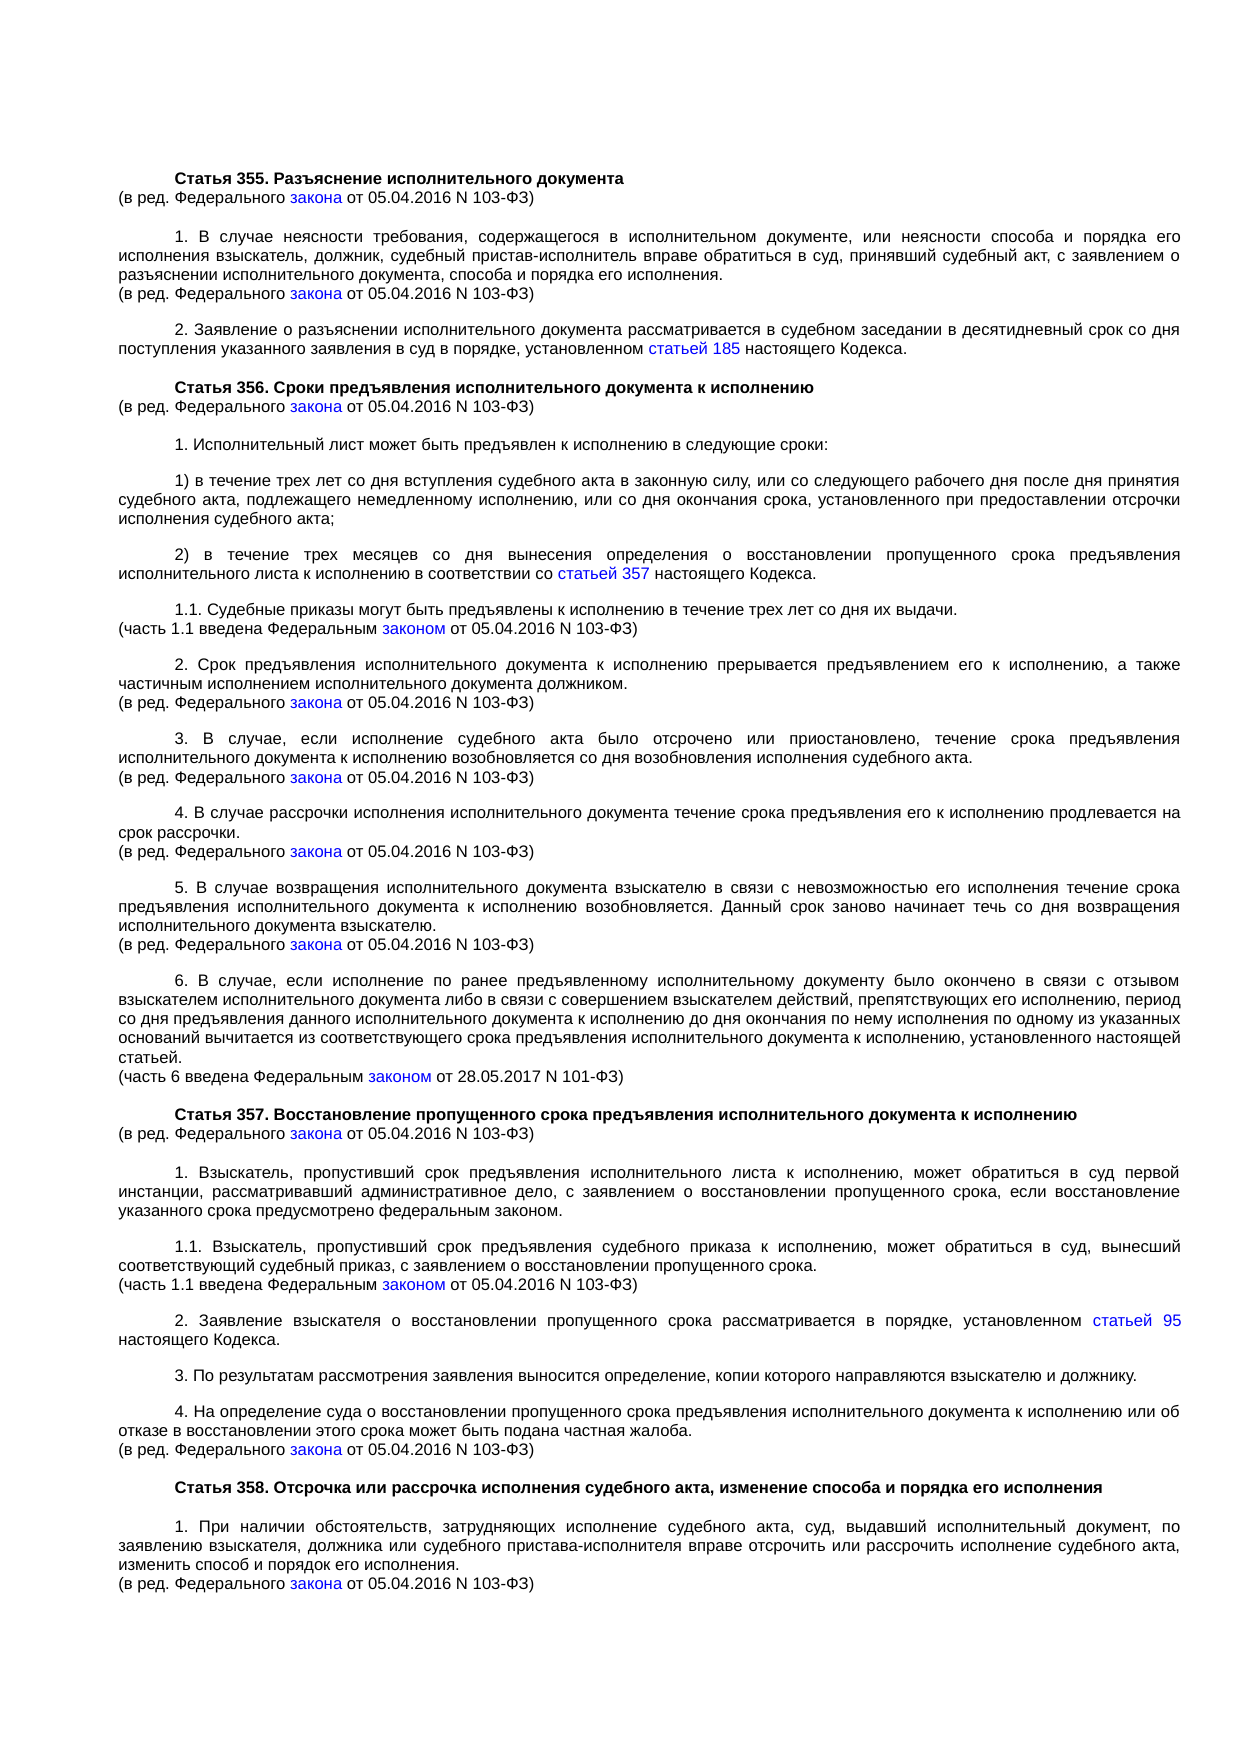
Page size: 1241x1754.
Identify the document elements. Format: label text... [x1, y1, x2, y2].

text 1) в течение трех лет со дня вступления судебного акта в законную силу, или со следующего рабочего дня после дня принятия судебного акта, подлежащего немедленному исполнению, или со дня окончания срока, установленного при предоставлении отсрочки исполнения судебного акта; [118, 471, 1181, 528]
text (часть 6 введена Федеральным законом от 28.05.2017 N 101-ФЗ) [118, 1067, 1181, 1086]
text 1. При наличии обстоятельств, затрудняющих исполнение судебного акта, суд, выдавший исполнительный документ, по заявлению взыскателя, должника или судебного пристава-исполнителя вправе отсрочить или рассрочить исполнение судебного акта, изменить способ и порядок его исполнения. [118, 1517, 1181, 1574]
text 5. В случае возвращения исполнительного документа взыскателю в связи с невозможностью его исполнения течение срока предъявления исполнительного документа к исполнению возобновляется. Данный срок заново начинает течь со дня возвращения исполнительного документа взыскателю. [118, 877, 1181, 935]
text (в ред. Федерального закона от 05.04.2016 N 103-ФЗ) [118, 1440, 1181, 1459]
text 4. В случае рассрочки исполнения исполнительного документа течение срока предъявления его к исполнению продлевается на срок рассрочки. [118, 803, 1181, 842]
text (в ред. Федерального закона от 05.04.2016 N 103-ФЗ) [118, 188, 1181, 207]
subtitle Статья 356. Сроки предъявления исполнительного документа к исполнению [118, 377, 1181, 397]
text 1. Исполнительный лист может быть предъявлен к исполнению в следующие сроки: [118, 435, 1181, 454]
text 2) в течение трех месяцев со дня вынесения определения о восстановлении пропущенного срока предъявления исполнительного листа к исполнению в соответствии со статьей 357 настоящего Кодекса. [118, 545, 1181, 583]
text (в ред. Федерального закона от 05.04.2016 N 103-ФЗ) [118, 767, 1181, 787]
text 3. В случае, если исполнение судебного акта было отсрочено или приостановлено, течение срока предъявления исполнительного документа к исполнению возобновляется со дня возобновления исполнения судебного акта. [118, 729, 1181, 767]
text (в ред. Федерального закона от 05.04.2016 N 103-ФЗ) [118, 397, 1181, 416]
text (часть 1.1 введена Федеральным законом от 05.04.2016 N 103-ФЗ) [118, 1275, 1181, 1294]
text 2. Срок предъявления исполнительного документа к исполнению прерывается предъявлением его к исполнению, а также частичным исполнением исполнительного документа должником. [118, 655, 1181, 693]
text (в ред. Федерального закона от 05.04.2016 N 103-ФЗ) [118, 693, 1181, 712]
text 3. По результатам рассмотрения заявления выносится определение, копии которого направляются взыскателю и должнику. [118, 1366, 1181, 1385]
text (в ред. Федерального закона от 05.04.2016 N 103-ФЗ) [118, 935, 1181, 954]
text (часть 1.1 введена Федеральным законом от 05.04.2016 N 103-ФЗ) [118, 619, 1181, 638]
subtitle Статья 358. Отсрочка или рассрочка исполнения судебного акта, изменение способа и порядка его исполнения [118, 1478, 1181, 1497]
text 1.1. Судебные приказы могут быть предъявлены к исполнению в течение трех лет со дня их выдачи. [118, 600, 1181, 619]
subtitle Статья 357. Восстановление пропущенного срока предъявления исполнительного документа к исполнению [118, 1105, 1181, 1124]
text 2. Заявление о разъяснении исполнительного документа рассматривается в судебном заседании в десятидневный срок со дня поступления указанного заявления в суд в порядке, установленном статьей 185 настоящего Кодекса. [118, 320, 1181, 358]
text 1.1. Взыскатель, пропустивший срок предъявления судебного приказа к исполнению, может обратиться в суд, вынесший соответствующий судебный приказ, с заявлением о восстановлении пропущенного срока. [118, 1237, 1181, 1275]
text 4. На определение суда о восстановлении пропущенного срока предъявления исполнительного документа к исполнению или об отказе в восстановлении этого срока может быть подана частная жалоба. [118, 1402, 1181, 1440]
text 1. В случае неясности требования, содержащегося в исполнительном документе, или неясности способа и порядка его исполнения взыскатель, должник, судебный пристав-исполнитель вправе обратиться в суд, принявший судебный акт, с заявлением о разъяснении исполнительного документа, способа и порядка его исполнения. [118, 227, 1181, 284]
subtitle Статья 355. Разъяснение исполнительного документа [118, 169, 1181, 188]
text (в ред. Федерального закона от 05.04.2016 N 103-ФЗ) [118, 1574, 1181, 1593]
text (в ред. Федерального закона от 05.04.2016 N 103-ФЗ) [118, 842, 1181, 861]
text 1. Взыскатель, пропустивший срок предъявления исполнительного листа к исполнению, может обратиться в суд первой инстанции, рассматривавший административное дело, с заявлением о восстановлении пропущенного срока, если восстановление указанного срока предусмотрено федеральным законом. [118, 1162, 1181, 1220]
text (в ред. Федерального закона от 05.04.2016 N 103-ФЗ) [118, 1124, 1181, 1143]
text 6. В случае, если исполнение по ранее предъявленному исполнительному документу было окончено в связи с отзывом взыскателем исполнительного документа либо в связи с совершением взыскателем действий, препятствующих его исполнению, период со дня предъявления данного исполнительного документа к исполнению до дня окончания по нему исполнения по одному из указанных оснований вычитается из соответствующего срока предъявления исполнительного документа к исполнению, установленного настоящей статьей. [118, 971, 1181, 1067]
text 2. Заявление взыскателя о восстановлении пропущенного срока рассматривается в порядке, установленном статьей 95 настоящего Кодекса. [118, 1311, 1181, 1349]
text (в ред. Федерального закона от 05.04.2016 N 103-ФЗ) [118, 284, 1181, 303]
